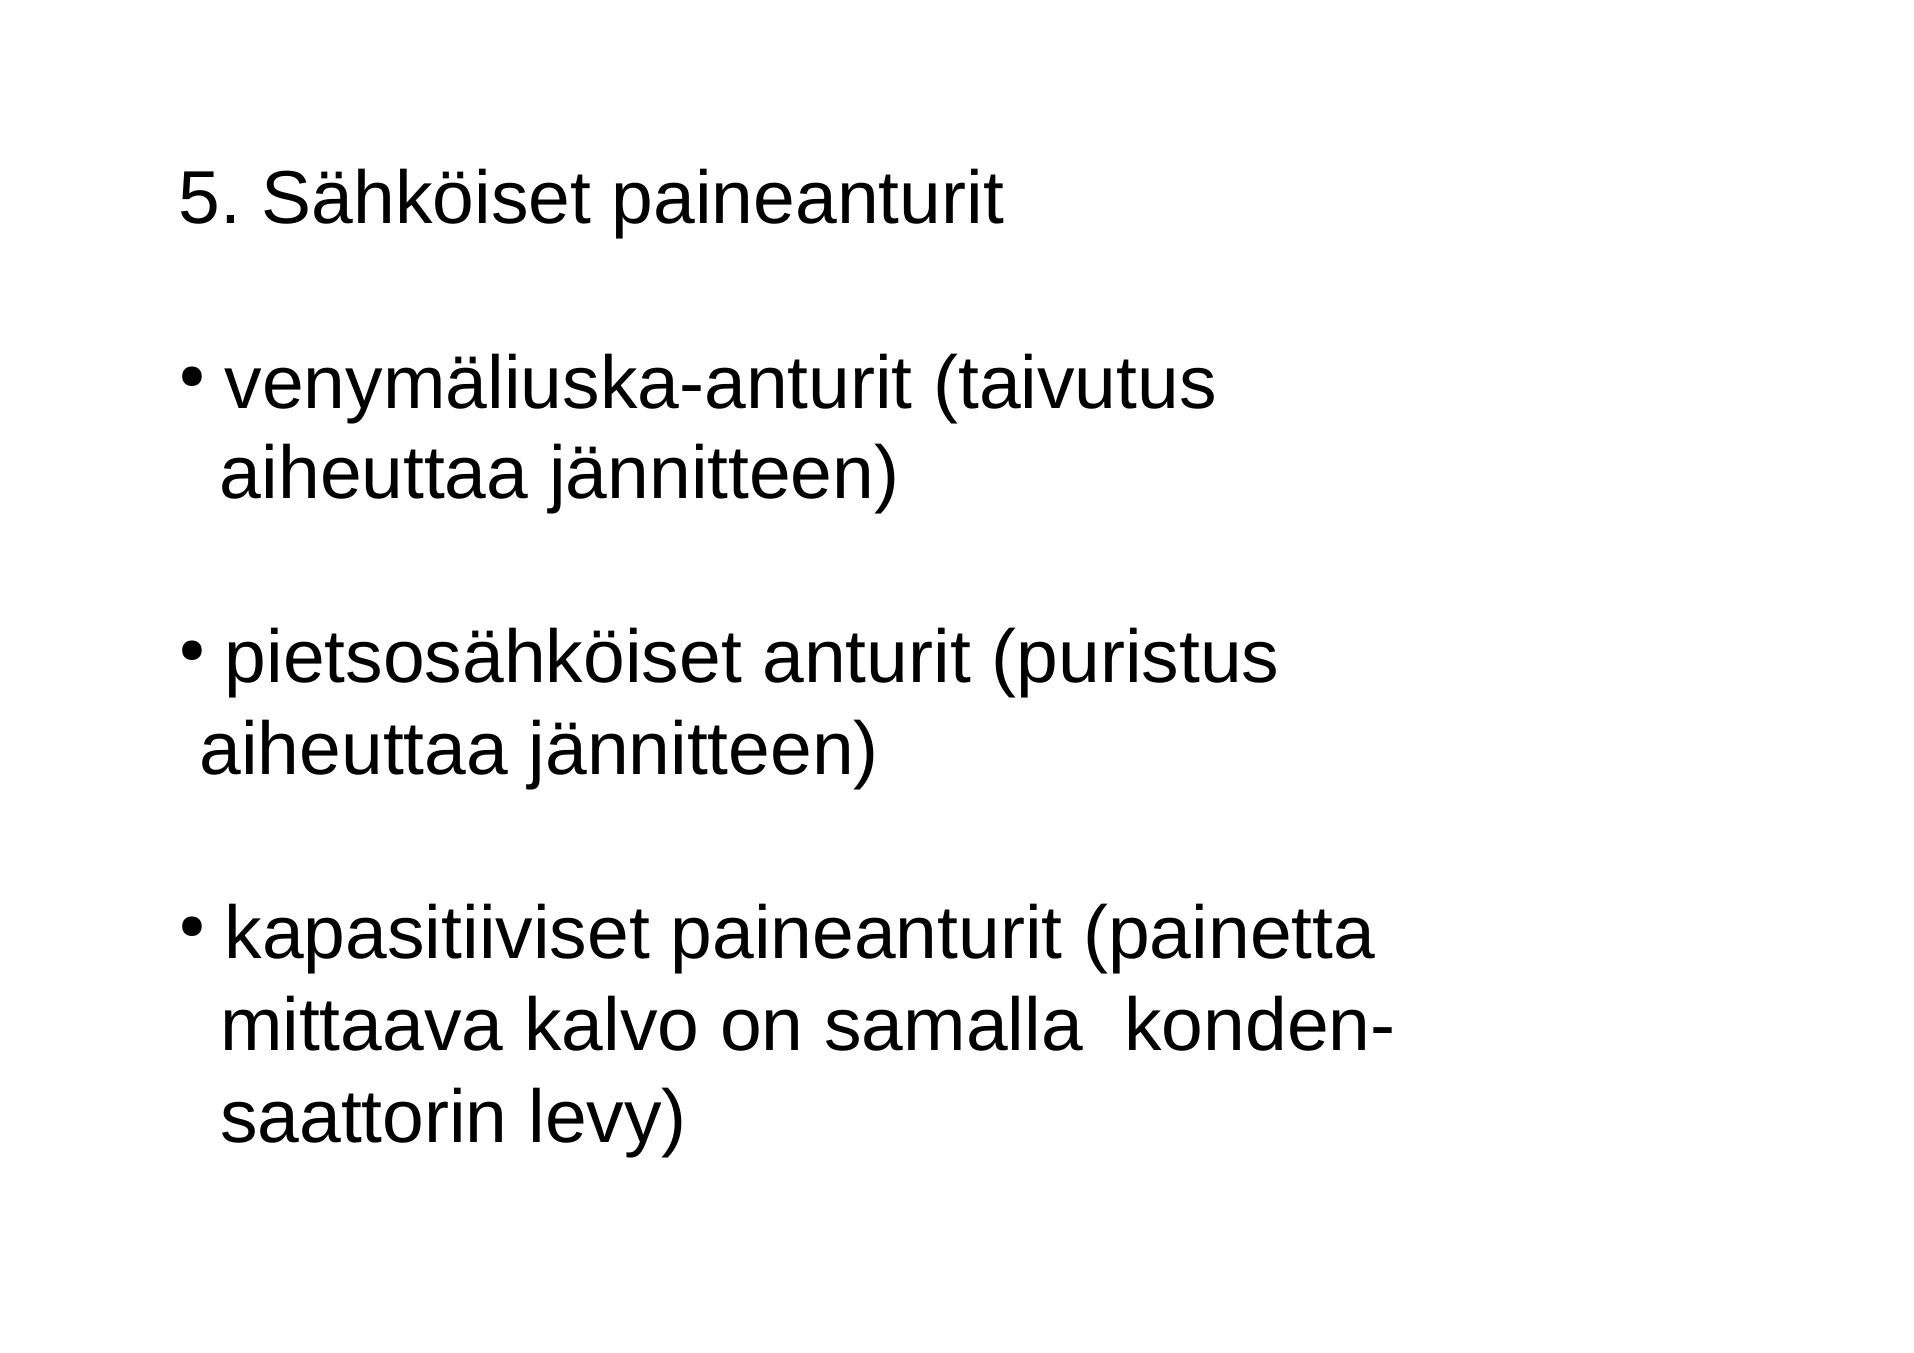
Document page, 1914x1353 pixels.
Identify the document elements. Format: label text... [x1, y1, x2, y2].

text_box 5. Sähköiset paineanturit venymäliuska-anturit (taivutus aiheuttaa jännitteen) pietsosähköiset anturit (puristus aiheuttaa jännitteen) kapasitiiviset paineanturit (painetta mittaava kalvo on samalla konden- saattorin levy) [163, 141, 1763, 1301]
